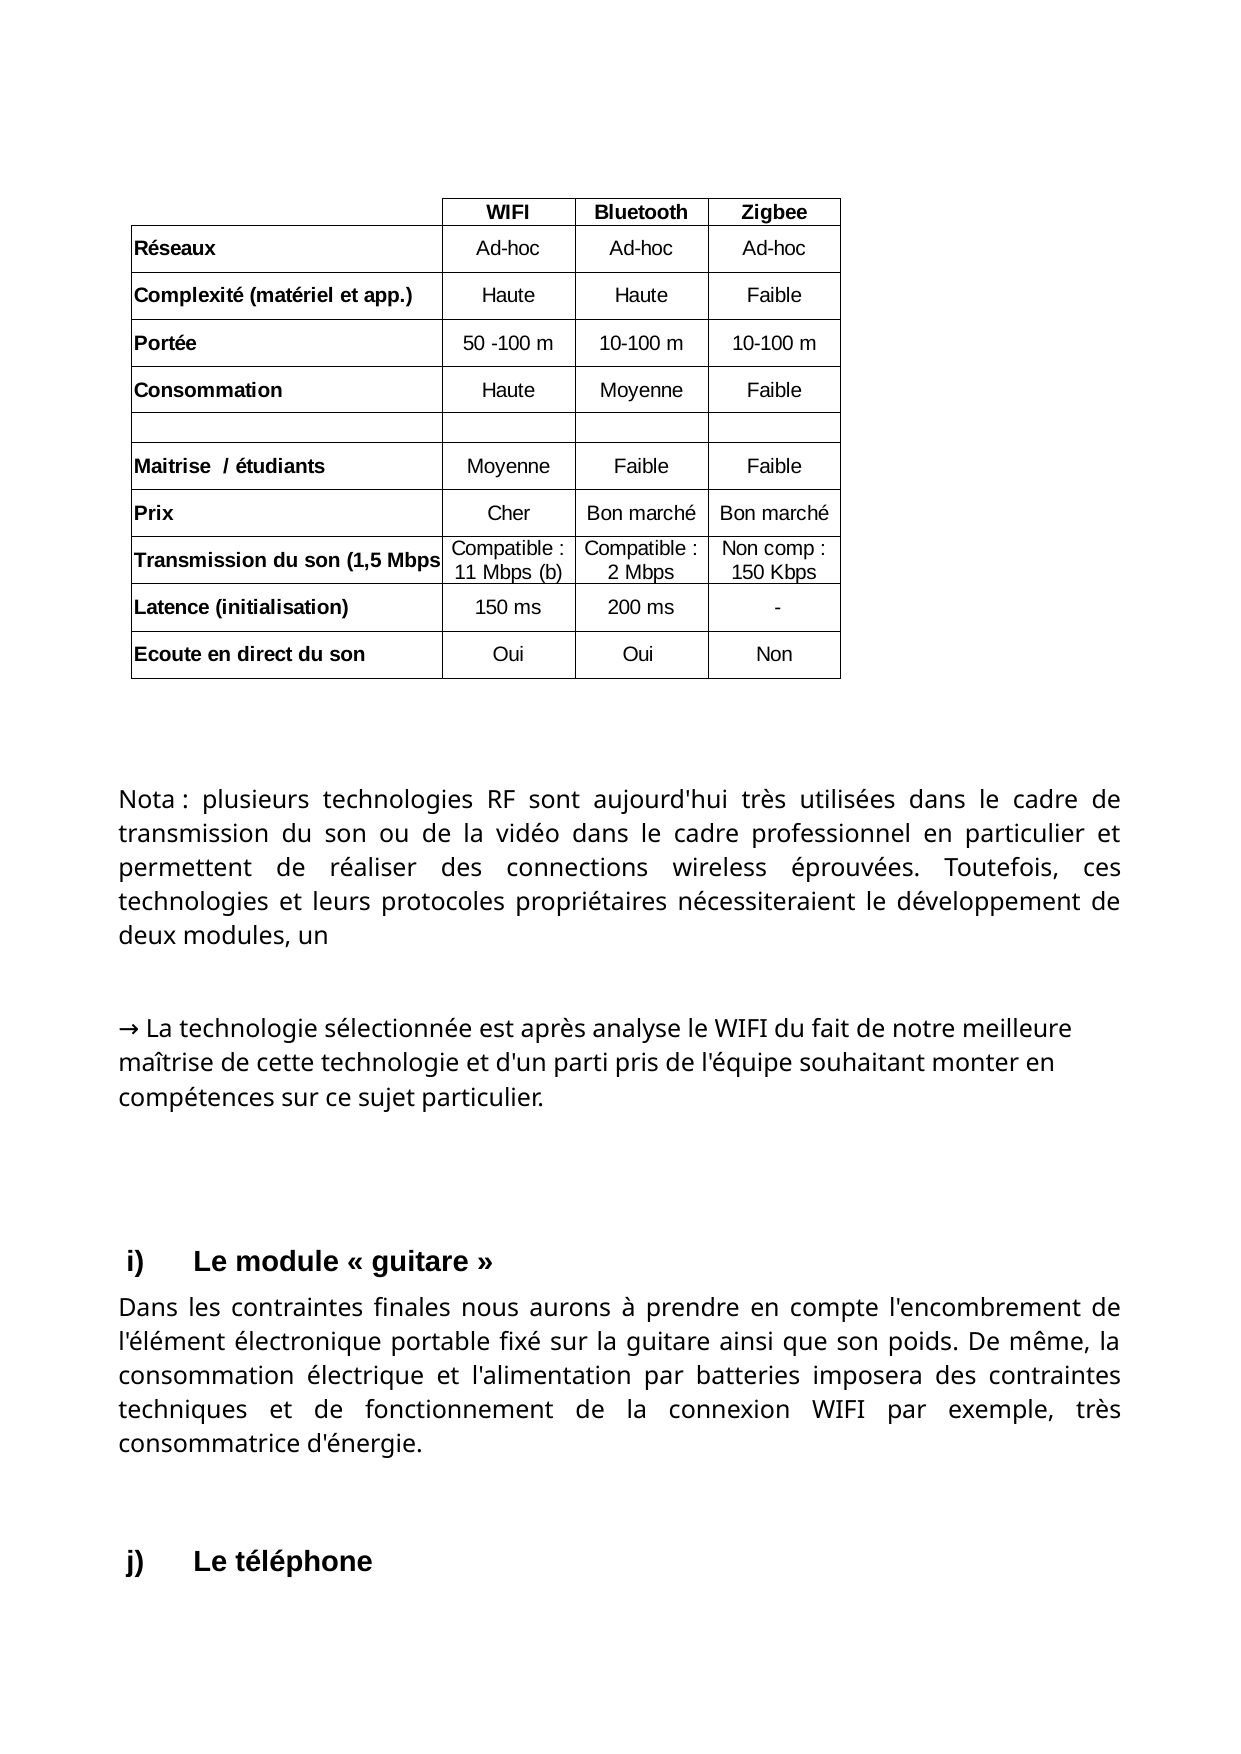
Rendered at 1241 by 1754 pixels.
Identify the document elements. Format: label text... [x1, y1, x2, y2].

subtitle Le téléphone [118, 1544, 1122, 1578]
subtitle Le module « guitare » [118, 1244, 1122, 1277]
text → La technologie sélectionnée est après analyse le WIFI du fait de notre meilleure maîtrise de cette technologie et d'un parti pris de l'équipe souhaitant monter en compétences sur ce sujet particulier. [118, 1011, 1122, 1113]
text Dans les contraintes finales nous aurons à prendre en compte l'encombrement de l'élément électronique portable fixé sur la guitare ainsi que son poids. De même, la consommation électrique et l'alimentation par batteries imposera des contraintes techniques et de fonctionnement de la connexion WIFI par exemple, très consommatrice d'énergie. [118, 1290, 1122, 1460]
text Nota : plusieurs technologies RF sont aujourd'hui très utilisées dans le cadre de transmission du son ou de la vidéo dans le cadre professionnel en particulier et permettent de réaliser des connections wireless éprouvées. Toutefois, ces technologies et leurs protocoles propriétaires nécessiteraient le développement de deux modules, un [118, 782, 1122, 952]
